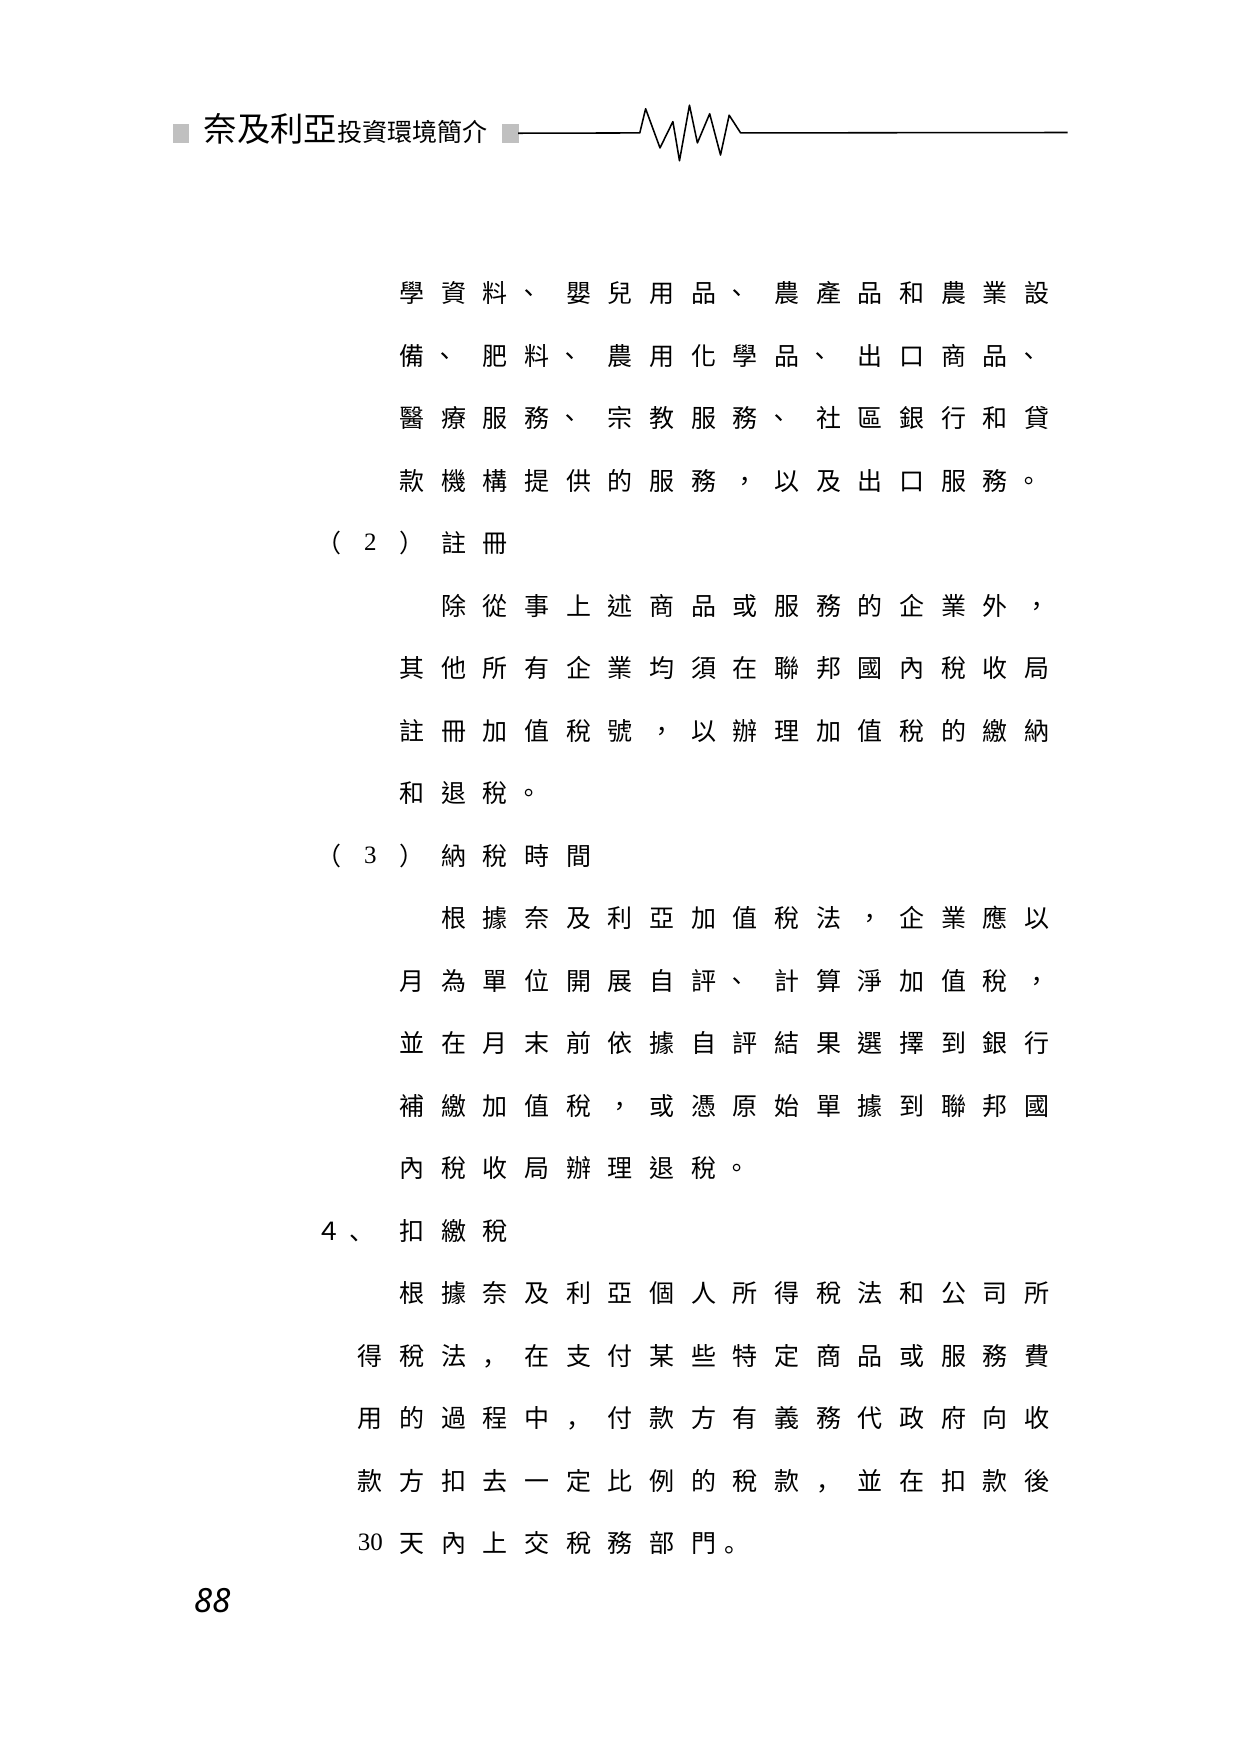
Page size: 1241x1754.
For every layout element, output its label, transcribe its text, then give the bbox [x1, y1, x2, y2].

text ４、扣繳稅 [281, 1188, 1058, 1250]
text 除從事上述商品或服務的企業外，其他所有企業均須在聯邦國內稅收局註冊加值稅號，以辦理加值稅的繳納和退稅。 [367, 563, 1058, 813]
text 根據奈及利亞個人所得稅法和公司所得稅法，在支付某些特定商品或服務費用的過程中，付款方有義務代政府向收款方扣去一定比例的稅款，並在扣款後30天內上交稅務部門。 [330, 1250, 1058, 1563]
text （2）註冊 [306, 500, 1058, 563]
text 根據奈及利亞加值稅法，企業應以月為單位開展自評、計算淨加值稅，並在月末前依據自評結果選擇到銀行補繳加值稅，或憑原始單據到聯邦國內稅收局辦理退稅。 [367, 875, 1058, 1188]
text 學資料、嬰兒用品、農產品和農業設備、肥料、農用化學品、出口商品、醫療服務、宗教服務、社區銀行和貸款機構提供的服務，以及出口服務。 [367, 250, 1058, 500]
text （3）納稅時間 [306, 813, 1058, 875]
